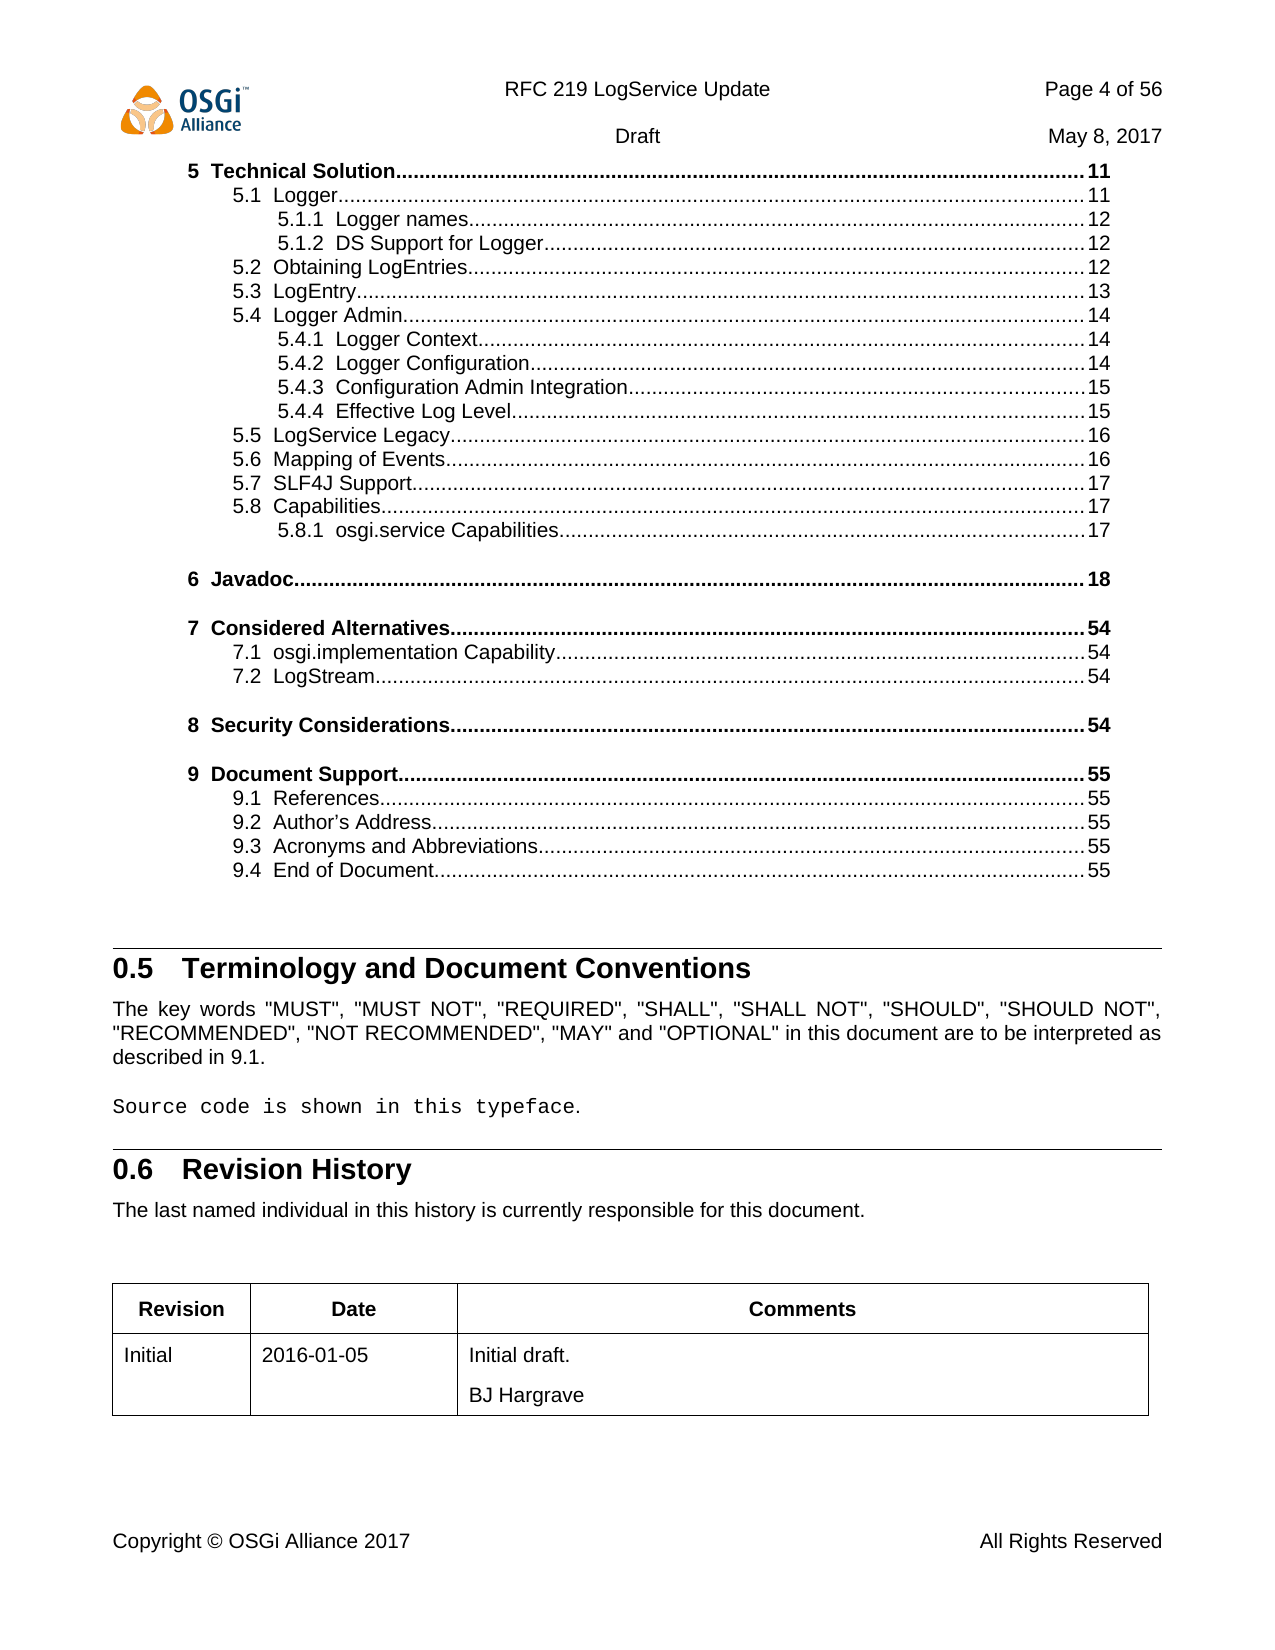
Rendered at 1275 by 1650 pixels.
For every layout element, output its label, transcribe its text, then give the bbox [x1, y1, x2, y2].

text 5.8.1 osgi.service Capabilities 17 [277, 518, 1162, 542]
subtitle Revision History [112, 1150, 1162, 1185]
text 5.5 LogService Legacy 16 [232, 422, 1162, 446]
table_cell Initial draft. BJ Hargrave [458, 1334, 1148, 1415]
text Source code is shown in this typeface. [112, 1093, 1162, 1119]
text 5.4 Logger Admin 14 [232, 303, 1162, 327]
text 5.1 Logger 11 [232, 183, 1162, 207]
text 6 Javadoc 18 [187, 567, 1162, 591]
text 5.1.1 Logger names 12 [277, 207, 1162, 231]
text 7.2 LogStream 54 [232, 664, 1162, 688]
table_cell 2016-01-05 [251, 1334, 457, 1415]
text 9.3 Acronyms and Abbreviations 55 [232, 834, 1162, 858]
text 7 Considered Alternatives 54 [187, 616, 1162, 640]
text 5.7 SLF4J Support 17 [232, 470, 1162, 494]
text 5.4.4 Effective Log Level 15 [277, 398, 1162, 422]
table_header Comments [458, 1284, 1148, 1333]
text 5.6 Mapping of Events 16 [232, 446, 1162, 470]
text The last named individual in this history is currently responsible for this document. [112, 1198, 1162, 1222]
text 5.1.2 DS Support for Logger 12 [277, 231, 1162, 255]
table_header Date [251, 1284, 457, 1333]
picture [113, 78, 257, 142]
text 7.1 osgi.implementation Capability 54 [232, 640, 1162, 664]
subtitle Terminology and Document Conventions [112, 949, 1162, 984]
text 5.4.3 Configuration Admin Integration 15 [277, 374, 1162, 398]
text 5.3 LogEntry 13 [232, 279, 1162, 303]
text 5.4.2 Logger Configuration 14 [277, 351, 1162, 374]
text 9.2 Author’s Address 55 [232, 810, 1162, 834]
text The key words "MUST", "MUST NOT", "REQUIRED", "SHALL", "SHALL NOT", "SHOULD", "SHOULD NOT", "RECOMMENDED", "NOT RECOMMENDED", "MAY" and "OPTIONAL" in this document are to be interpreted as described in 9.1. [112, 997, 1162, 1068]
text 5.8 Capabilities 17 [232, 494, 1162, 518]
text 5 Technical Solution 11 [187, 159, 1162, 183]
text 9 Document Support 55 [187, 762, 1162, 786]
text 8 Security Considerations 54 [187, 713, 1162, 737]
table_header Revision [113, 1284, 250, 1333]
text 5.2 Obtaining LogEntries 12 [232, 255, 1162, 279]
table_cell Initial [113, 1334, 250, 1415]
text 9.4 End of Document 55 [232, 858, 1162, 882]
text 5.4.1 Logger Context 14 [277, 327, 1162, 351]
text 9.1 References 55 [232, 786, 1162, 810]
